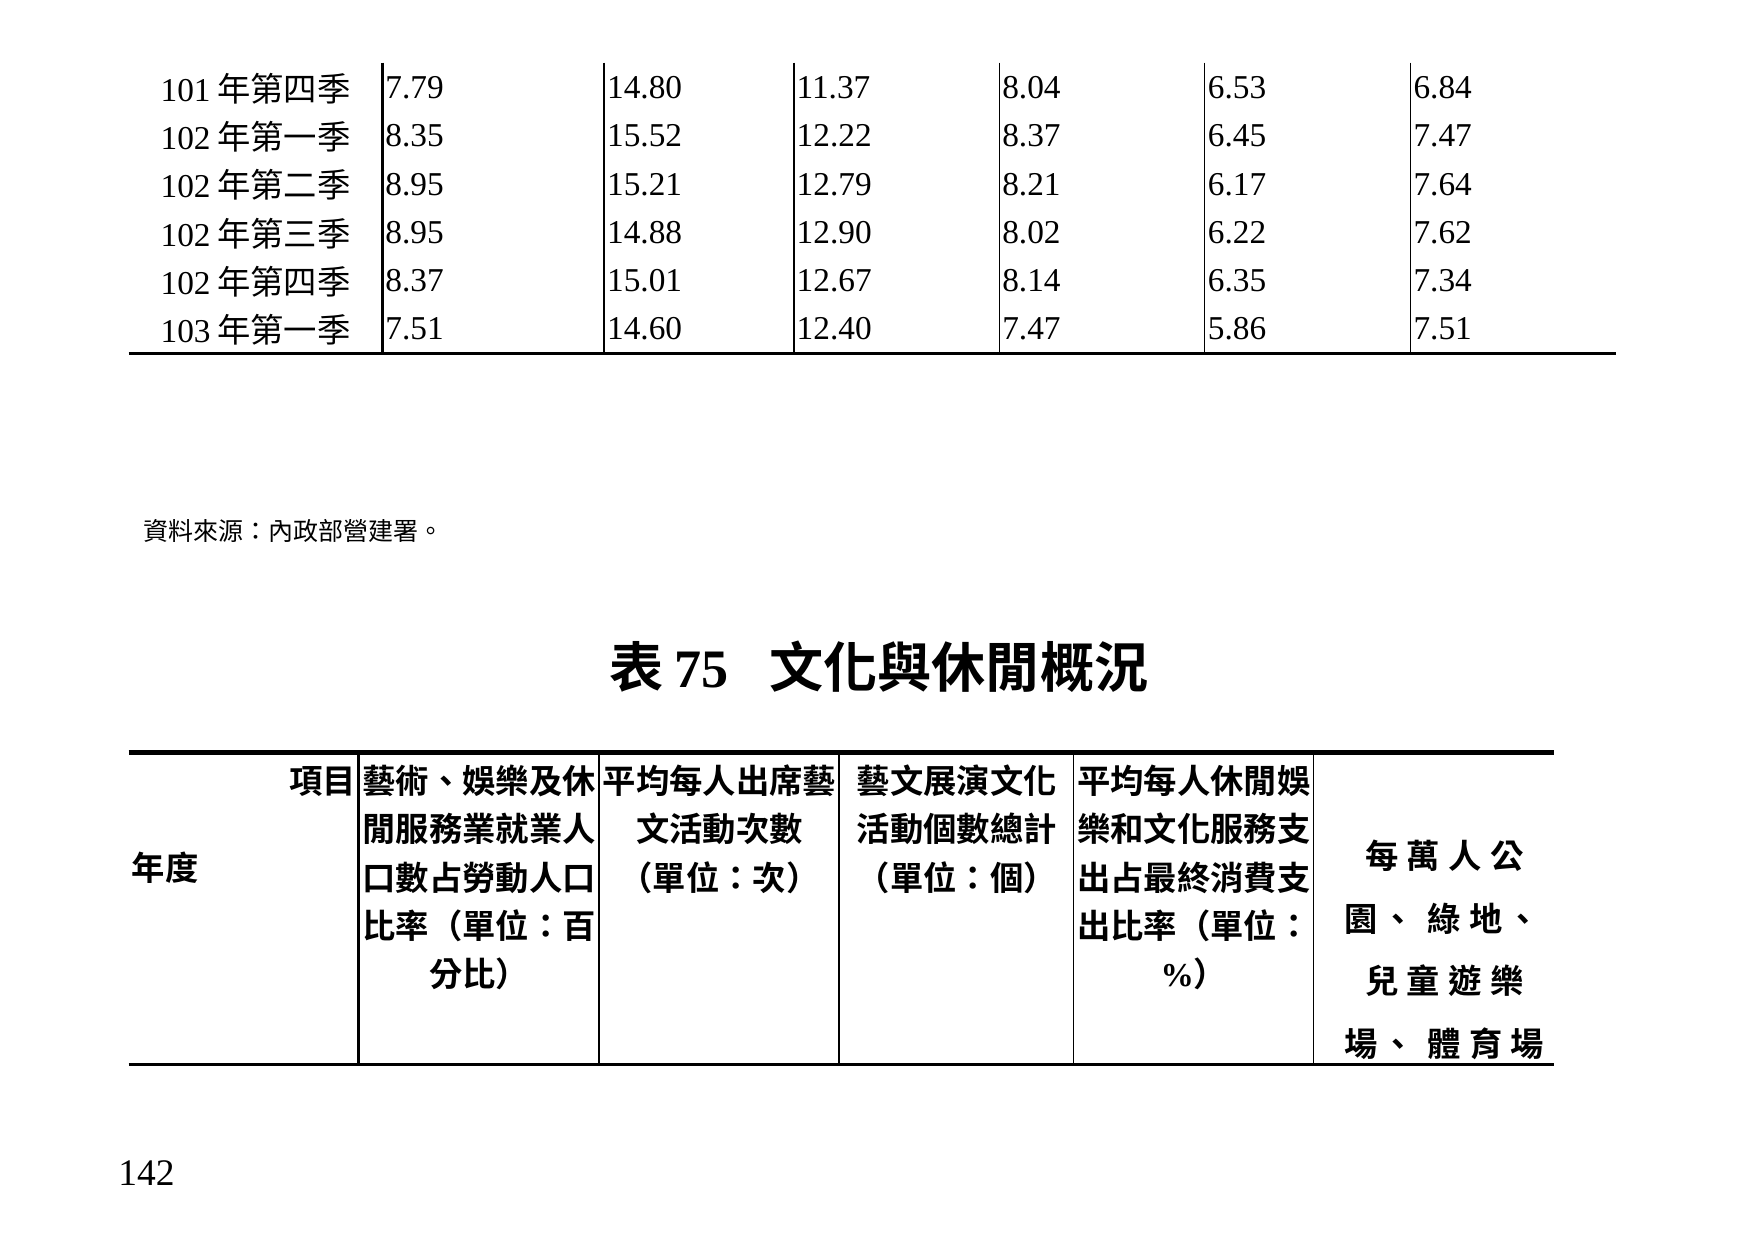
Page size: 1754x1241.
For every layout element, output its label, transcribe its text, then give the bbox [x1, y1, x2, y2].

table_cell 12.40 [795, 304, 999, 352]
table_cell 8.35 [384, 111, 603, 159]
text 資料來源：內政部營建署。 [143, 511, 1543, 548]
table_cell 8.04 [1000, 63, 1204, 111]
table_header 藝文展演文化活動個數總計 （單位：個） [840, 755, 1073, 1063]
table_cell 102年第四季 [129, 256, 381, 304]
table_cell 6.45 [1205, 111, 1410, 159]
table_cell 6.84 [1411, 63, 1616, 111]
table_header 項目 年度 [129, 755, 357, 1063]
table_header 平均每人出席藝文活動次數 （單位：次） [600, 755, 838, 1063]
table_cell 15.21 [605, 159, 793, 207]
text 表75 文化與休閒概況 [128, 625, 1628, 703]
table_cell 103年第一季 [129, 304, 381, 352]
table_header 每萬人公園、綠地、兒童遊樂場、體育場 [1314, 755, 1554, 1063]
table_cell 8.21 [1000, 159, 1204, 207]
table_cell 7.79 [384, 63, 603, 111]
table_cell 102年第三季 [129, 207, 381, 256]
table_cell 6.22 [1205, 207, 1410, 256]
table_cell 14.60 [605, 304, 793, 352]
table_cell 8.02 [1000, 207, 1204, 256]
table_cell 7.51 [384, 304, 603, 352]
table_cell 101年第四季 [129, 63, 381, 111]
table_cell 12.22 [795, 111, 999, 159]
table_cell 8.14 [1000, 256, 1204, 304]
table_cell 8.95 [384, 207, 603, 256]
table_header 藝術、娛樂及休閒服務業就業人口數占勞動人口比率（單位：百分比） [360, 755, 598, 1063]
table_cell 12.67 [795, 256, 999, 304]
table_cell 102年第二季 [129, 159, 381, 207]
table_cell 8.37 [384, 256, 603, 304]
table_cell 12.90 [795, 207, 999, 256]
table_cell 15.52 [605, 111, 793, 159]
table_cell 12.79 [795, 159, 999, 207]
table_cell 7.47 [1000, 304, 1204, 352]
table_cell 7.64 [1411, 159, 1616, 207]
table_cell 7.47 [1411, 111, 1616, 159]
table_cell 7.34 [1411, 256, 1616, 304]
table_header 平均每人休閒娛樂和文化服務支出占最終消費支出比率（單位：%） [1074, 755, 1313, 1063]
table_cell 6.17 [1205, 159, 1410, 207]
table_cell 14.88 [605, 207, 793, 256]
table_cell 8.95 [384, 159, 603, 207]
table_cell 102年第一季 [129, 111, 381, 159]
table_cell 7.62 [1411, 207, 1616, 256]
table_cell 6.53 [1205, 63, 1410, 111]
table_cell 8.37 [1000, 111, 1204, 159]
table_cell 11.37 [795, 63, 999, 111]
table_cell 6.35 [1205, 256, 1410, 304]
table_cell 7.51 [1411, 304, 1616, 352]
table_cell 15.01 [605, 256, 793, 304]
table_cell 5.86 [1205, 304, 1410, 352]
table_cell 14.80 [605, 63, 793, 111]
